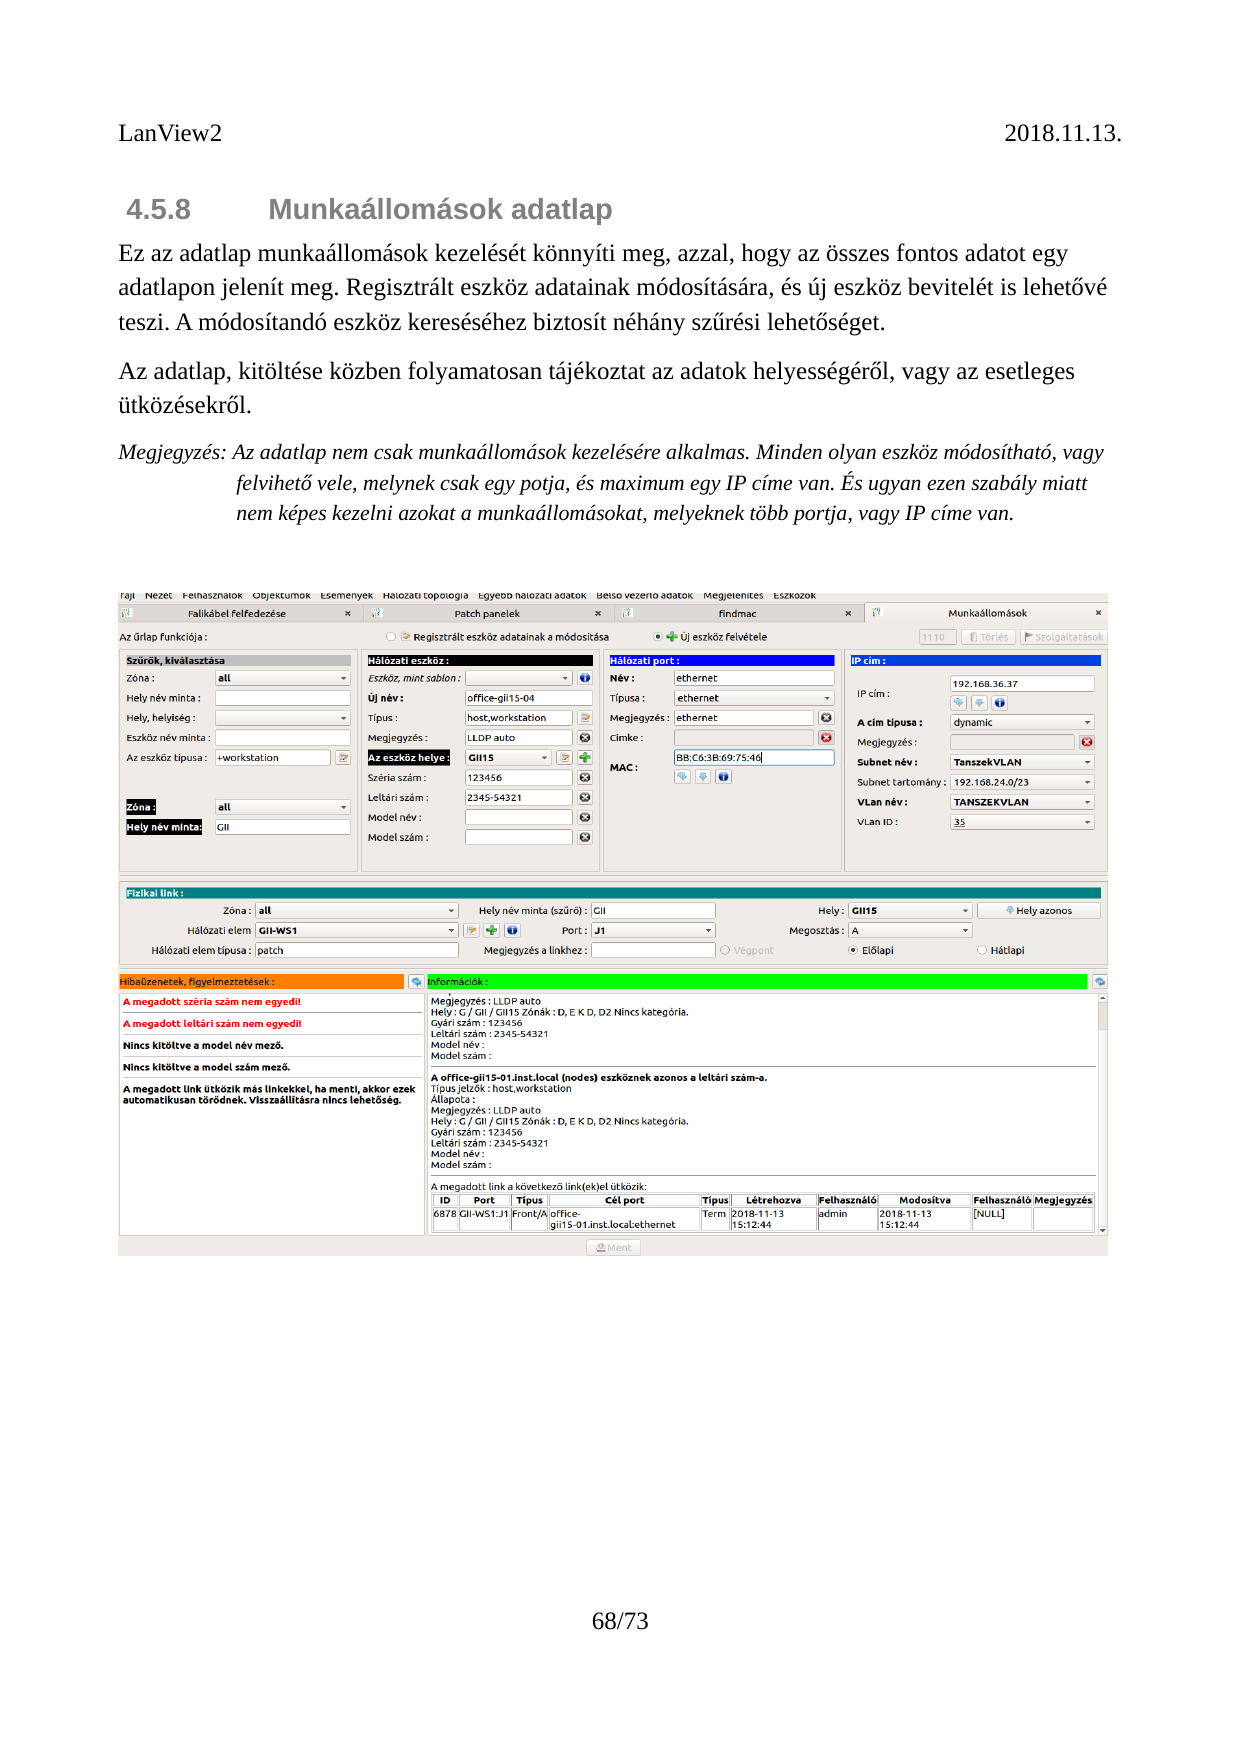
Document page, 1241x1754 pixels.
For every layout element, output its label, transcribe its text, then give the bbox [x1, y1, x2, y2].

subtitle Munkaállomások adatlap [118, 192, 1122, 225]
text Ez az adatlap munkaállomások kezelését könnyíti meg, azzal, hogy az összes fontos adatot egy adatlapon jelenít meg. Regisztrált eszköz adatainak módosítására, és új eszköz bevitelét is lehetővé teszi. A módosítandó eszköz kereséséhez biztosít néhány szűrési lehetőséget. [118, 238, 1122, 335]
text Megjegyzés: Az adatlap nem csak munkaállomások kezelésére alkalmas. Minden olyan eszköz módosítható, vagy felvihető vele, melynek csak egy potja, és maximum egy IP címe van. És ugyan ezen szabály miatt nem képes kezelni azokat a munkaállomásokat, melyeknek több portja, vagy IP címe van. [118, 439, 1122, 525]
text Az adatlap, kitöltése közben folyamatosan tájékoztat az adatok helyességéről, vagy az esetleges ütközésekről. [118, 356, 1122, 419]
picture [118, 593, 1108, 1256]
